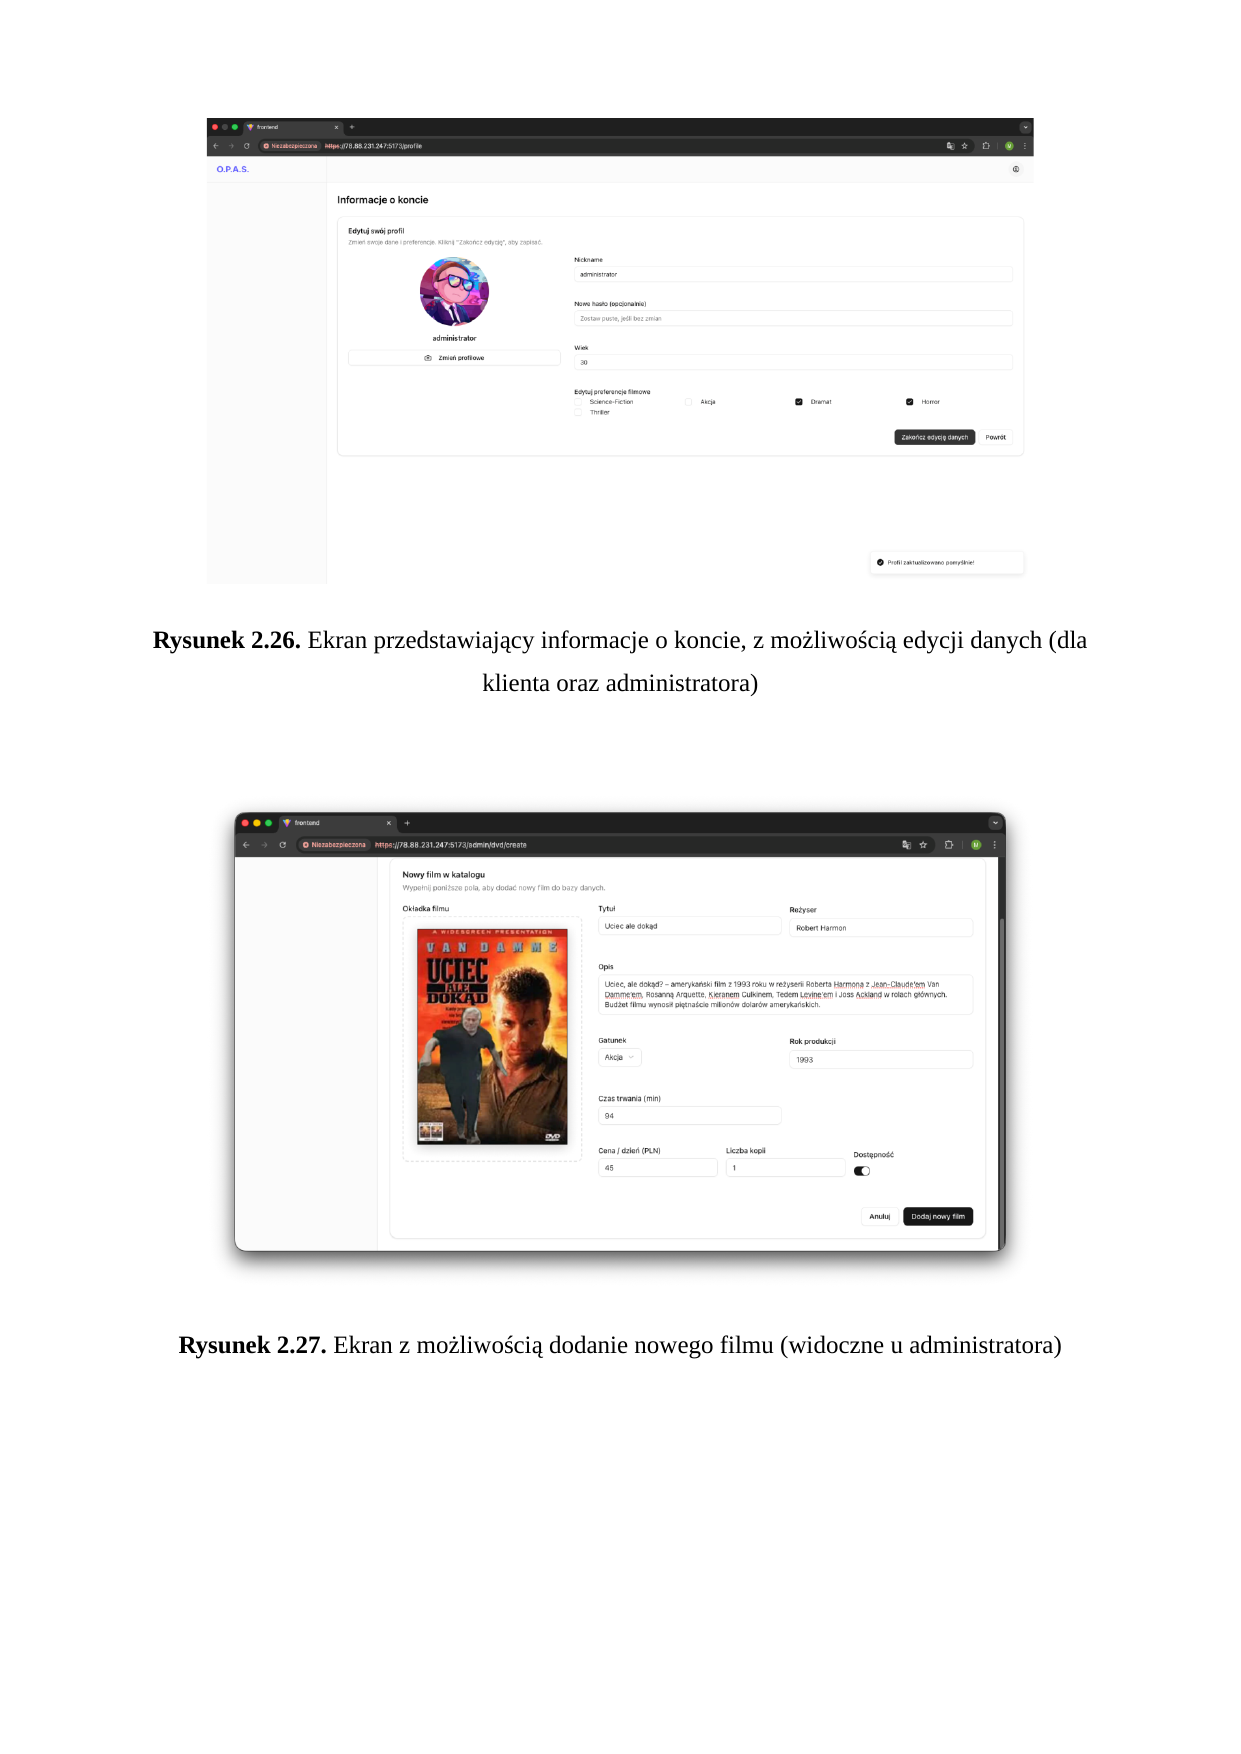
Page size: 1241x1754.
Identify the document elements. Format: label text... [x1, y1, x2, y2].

subtitle Rysunek 2.26. Ekran przedstawiający informacje o koncie, z możliwością edycji danych (dla klienta oraz administratora) [118, 625, 1122, 697]
subtitle Rysunek 2.27. Ekran z możliwością dodanie nowego filmu (widoczne u administratora) [118, 1330, 1122, 1358]
